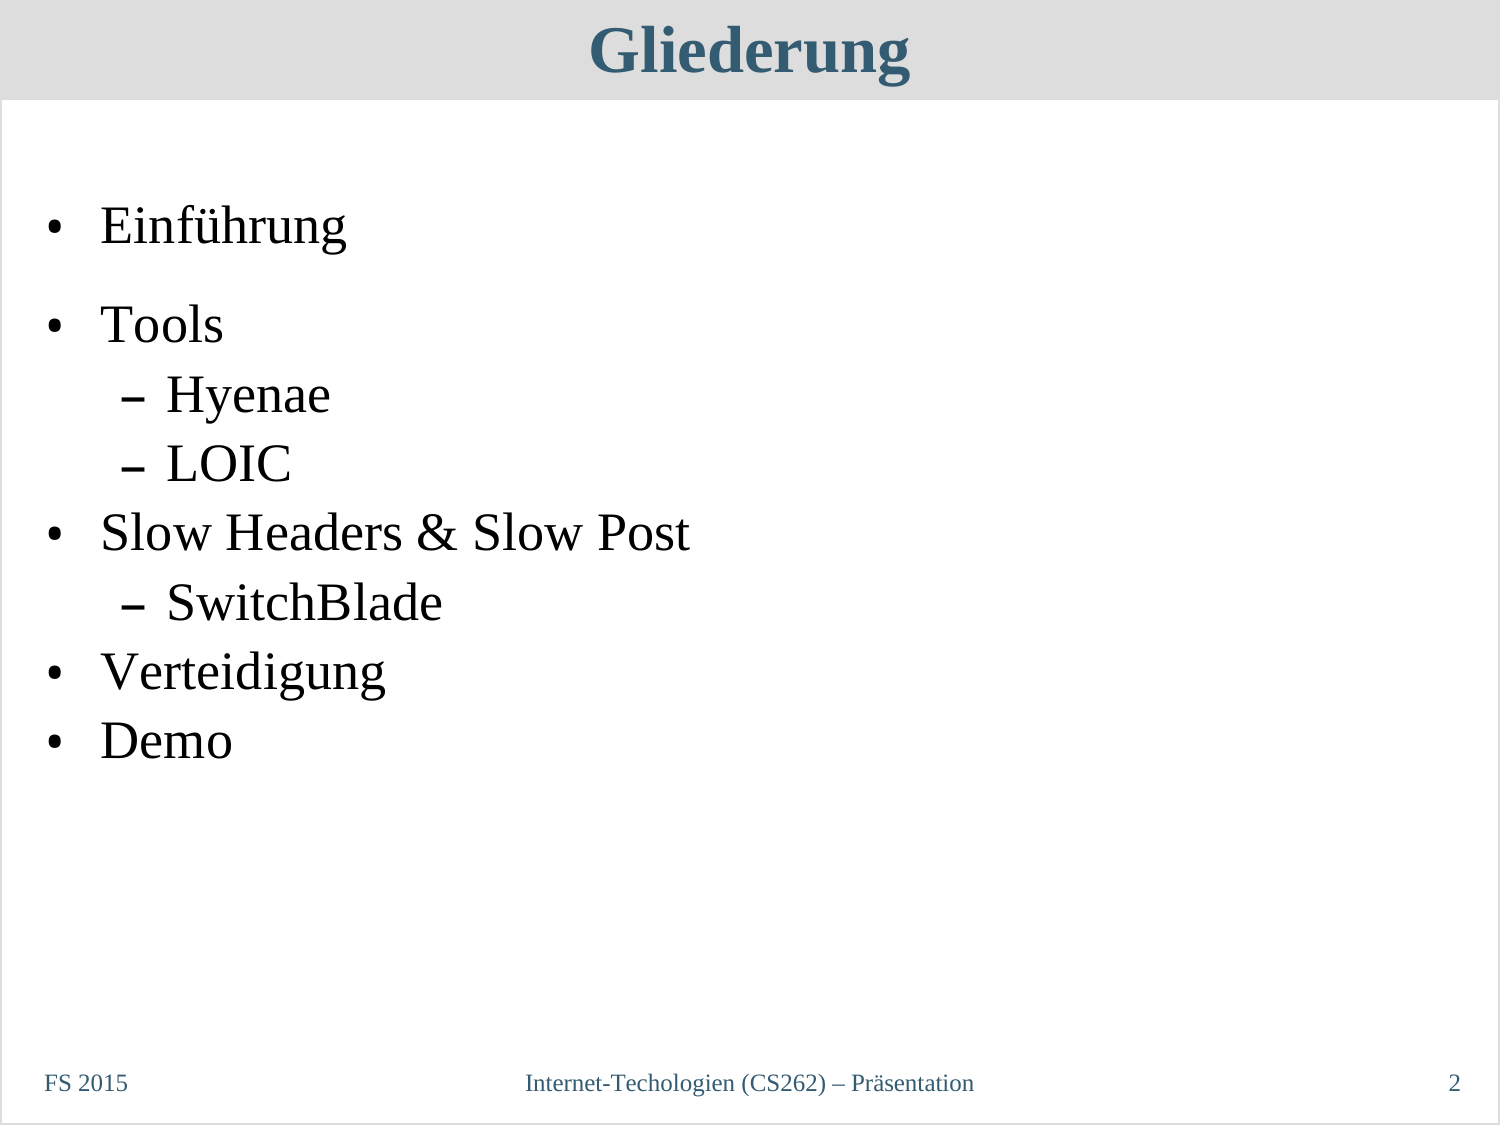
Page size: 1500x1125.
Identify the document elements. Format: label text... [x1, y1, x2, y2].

text_box [1375, 1058, 1477, 1097]
text_box Internet-Techologien (CS262) – Präsentation [300, 1058, 1201, 1107]
text_box FS 2015 [29, 1058, 195, 1097]
title Gliederung [0, 0, 1500, 100]
list Einführung Tools Hyenae LOIC Slow Headers & Slow Post SwitchBlade Verteidigung Demo [29, 157, 1447, 970]
